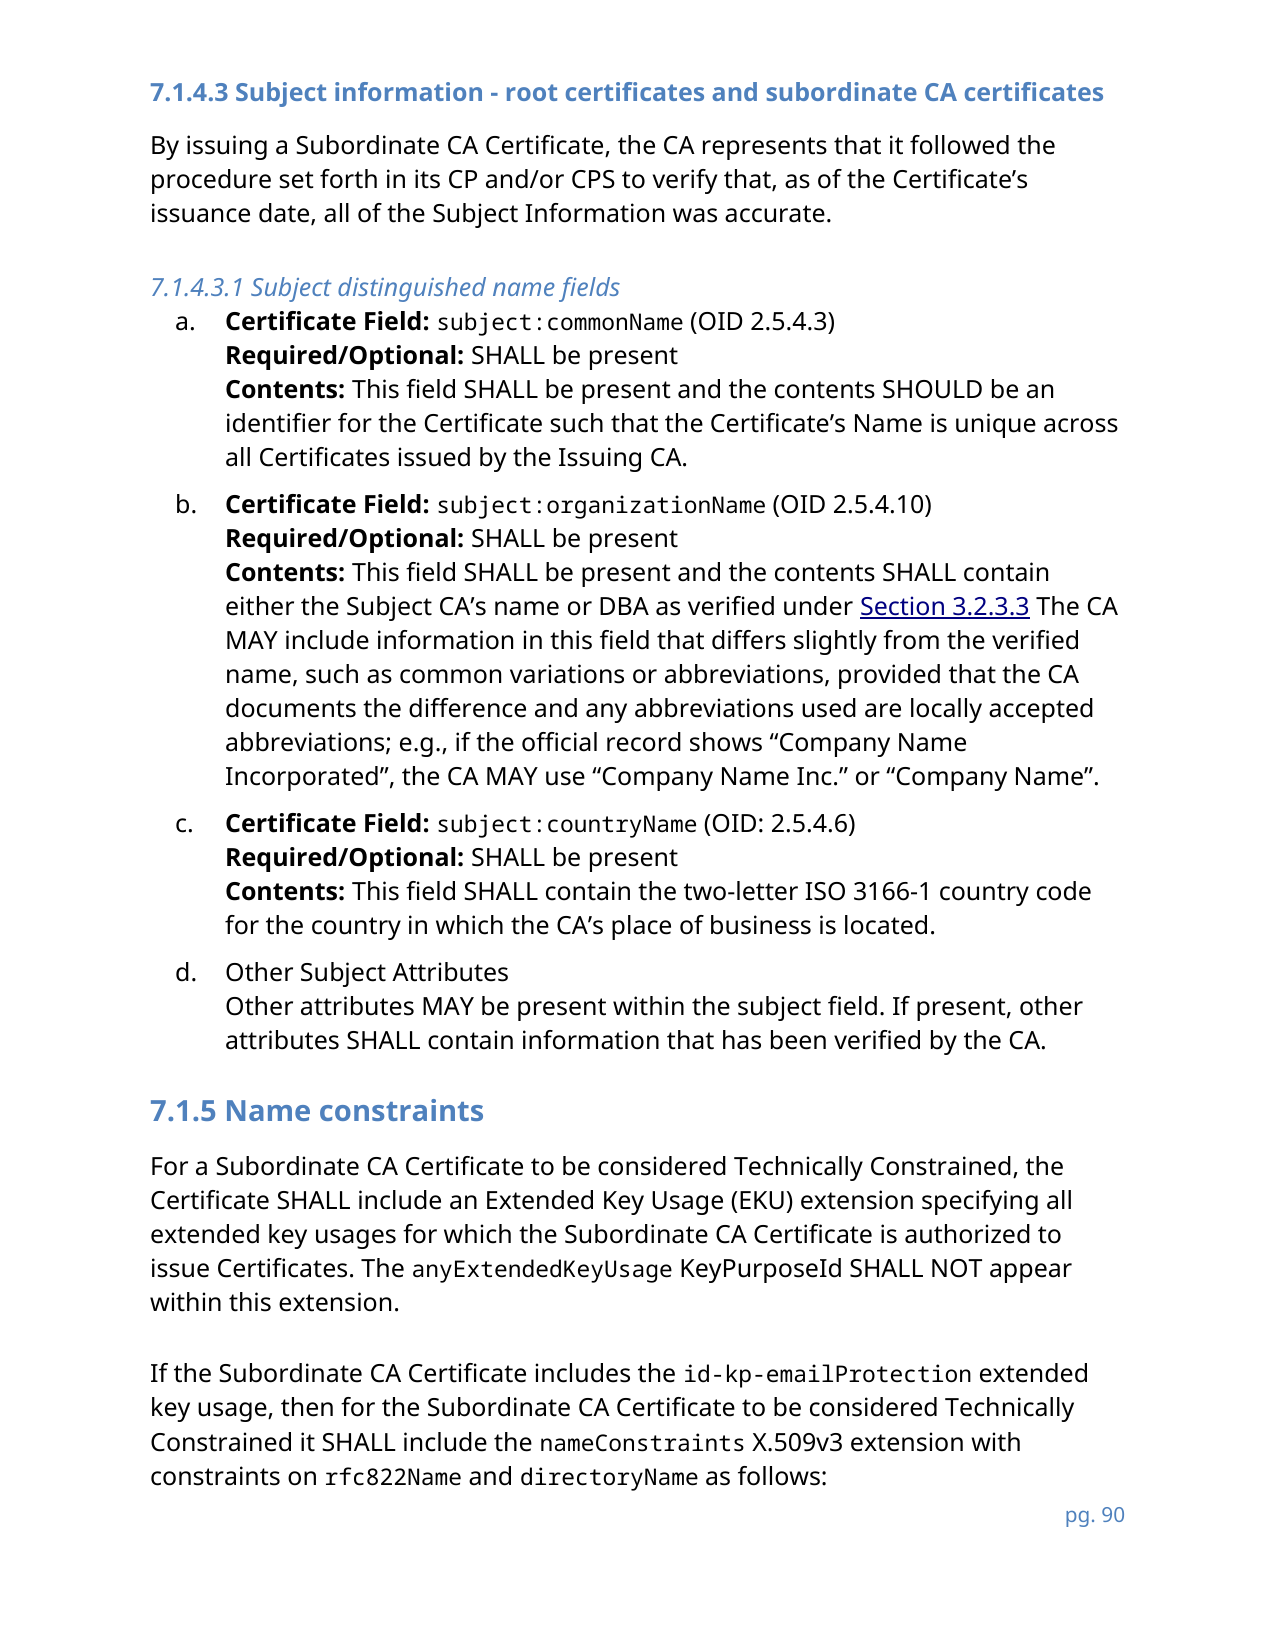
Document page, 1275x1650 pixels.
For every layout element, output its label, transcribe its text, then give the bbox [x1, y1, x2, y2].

list Certificate Field: subject:commonName (OID 2.5.4.3) Required/Optional: SHALL be present Contents: This field SHALL be present and the contents SHOULD be an identifier for the Certificate such that the Certificate’s Name is unique across all Certificates issued by the Issuing CA. [175, 304, 1125, 474]
text If the Subordinate CA Certificate includes the id-kp-emailProtection extended key usage, then for the Subordinate CA Certificate to be considered Technically Constrained it SHALL include the nameConstraints X.509v3 extension with constraints on rfc822Name and directoryName as follows: [150, 1356, 1125, 1492]
list Certificate Field: subject:organizationName (OID 2.5.4.10) Required/Optional: SHALL be present Contents: This field SHALL be present and the contents SHALL contain either the Subject CA’s name or DBA as verified under Section 3.2.3.3 The CA MAY include information in this field that differs slightly from the verified name, such as common variations or abbreviations, provided that the CA documents the difference and any abbreviations used are locally accepted abbreviations; e.g., if the official record shows “Company Name Incorporated”, the CA MAY use “Company Name Inc.” or “Company Name”. [175, 486, 1125, 793]
text By issuing a Subordinate CA Certificate, the CA represents that it followed the procedure set forth in its CP and/or CPS to verify that, as of the Certificate’s issuance date, all of the Subject Information was accurate. [150, 128, 1125, 230]
subtitle 7.1.4.3.1 Subject distinguished name fields [150, 269, 1125, 304]
list Certificate Field: subject:countryName (OID: 2.5.4.6) Required/Optional: SHALL be present Contents: This field SHALL contain the two‐letter ISO 3166‐1 country code for the country in which the CA’s place of business is located. [175, 806, 1125, 942]
subtitle 7.1.5 Name constraints [150, 1090, 1125, 1129]
list Other Subject Attributes Other attributes MAY be present within the subject field. If present, other attributes SHALL contain information that has been verified by the CA. [175, 954, 1125, 1056]
text For a Subordinate CA Certificate to be considered Technically Constrained, the Certificate SHALL include an Extended Key Usage (EKU) extension specifying all extended key usages for which the Subordinate CA Certificate is authorized to issue Certificates. The anyExtendedKeyUsage KeyPurposeId SHALL NOT appear within this extension. [150, 1148, 1125, 1318]
subtitle 7.1.4.3 Subject information - root certificates and subordinate CA certificates [150, 75, 1125, 109]
